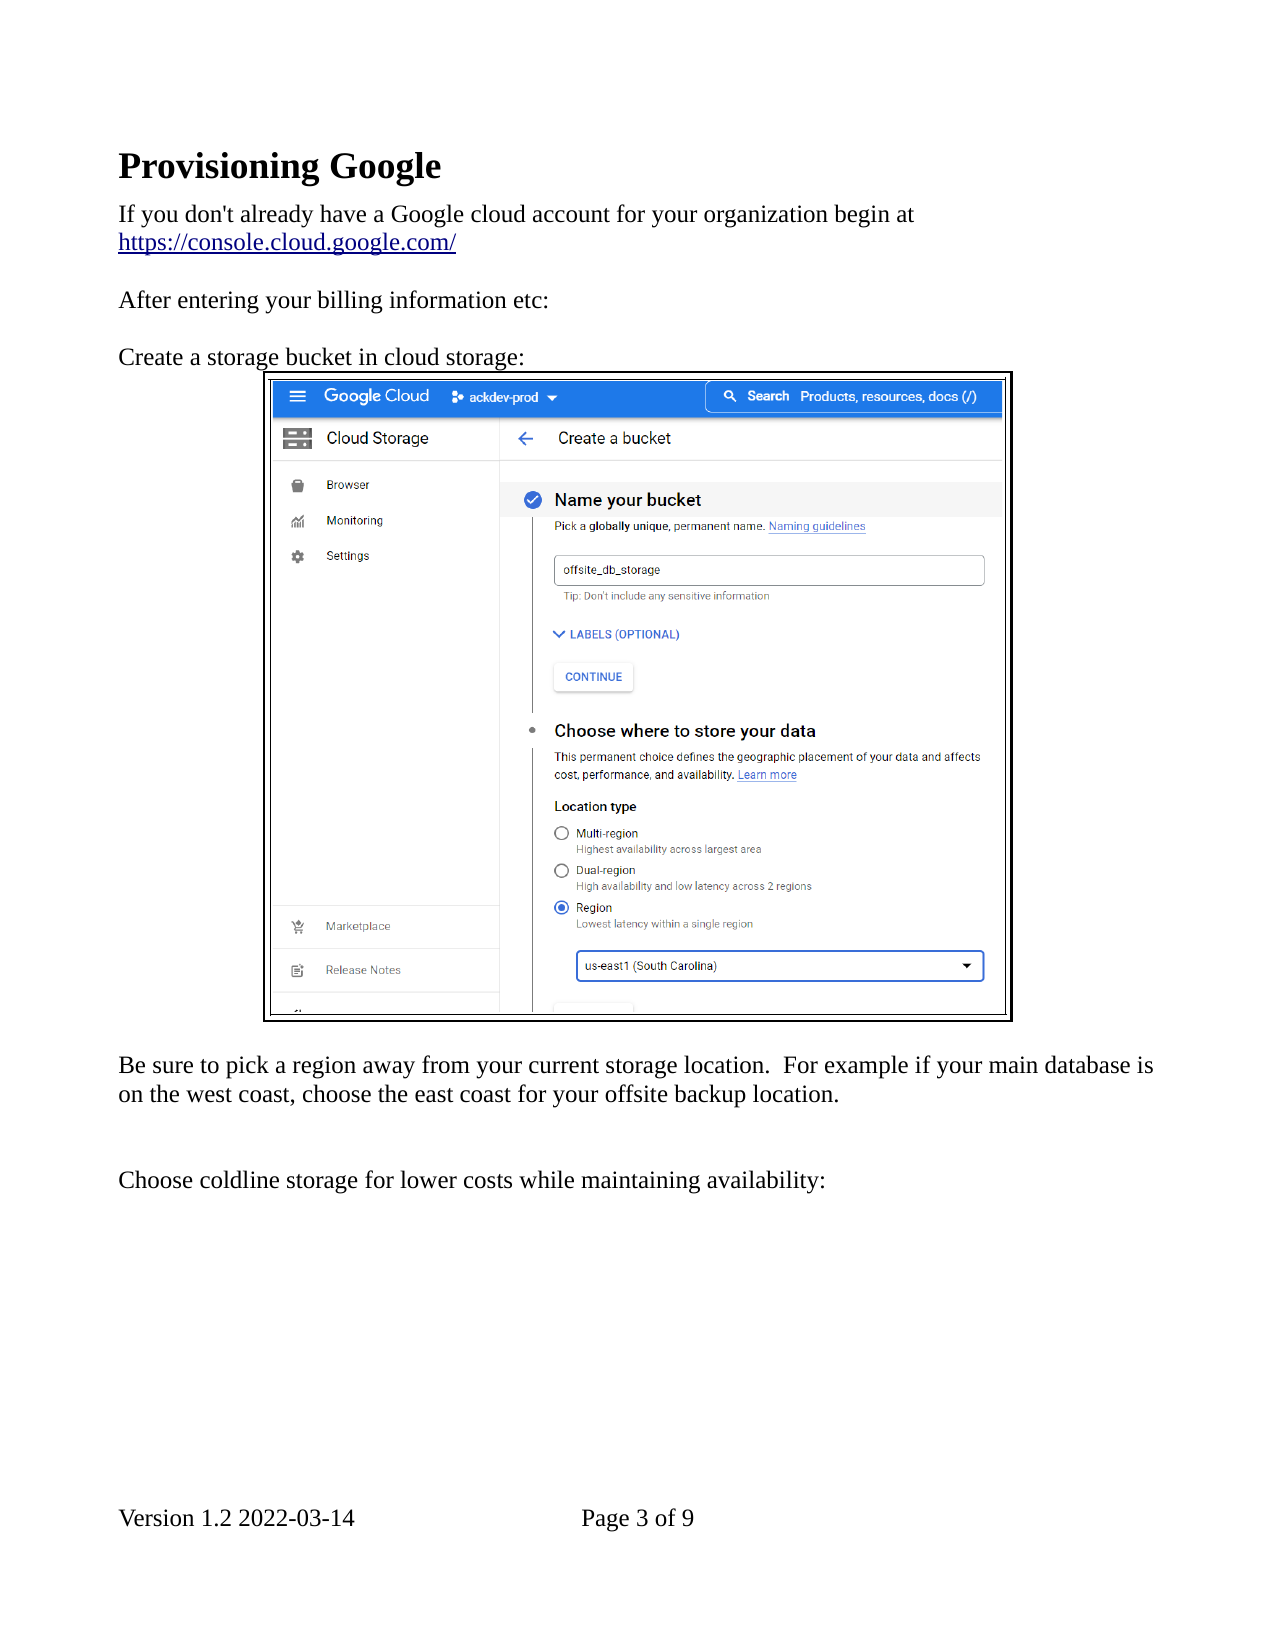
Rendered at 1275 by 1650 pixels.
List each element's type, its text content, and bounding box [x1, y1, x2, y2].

text If you don't already have a Google cloud account for your organization begin at https://console.cloud.google.com/ [118, 199, 1157, 256]
text Choose coldline storage for lower costs while maintaining availability: [118, 1166, 1157, 1194]
text After entering your billing information etc: [118, 285, 1157, 314]
subtitle Provisioning Google [118, 143, 1157, 186]
text Create a storage bucket in cloud storage: [118, 342, 1157, 371]
picture [272, 381, 1003, 1012]
text Be sure to pick a region away from your current storage location. For example if your main database is on the west coast, choose the east coast for your offsite backup location. [118, 1051, 1157, 1108]
